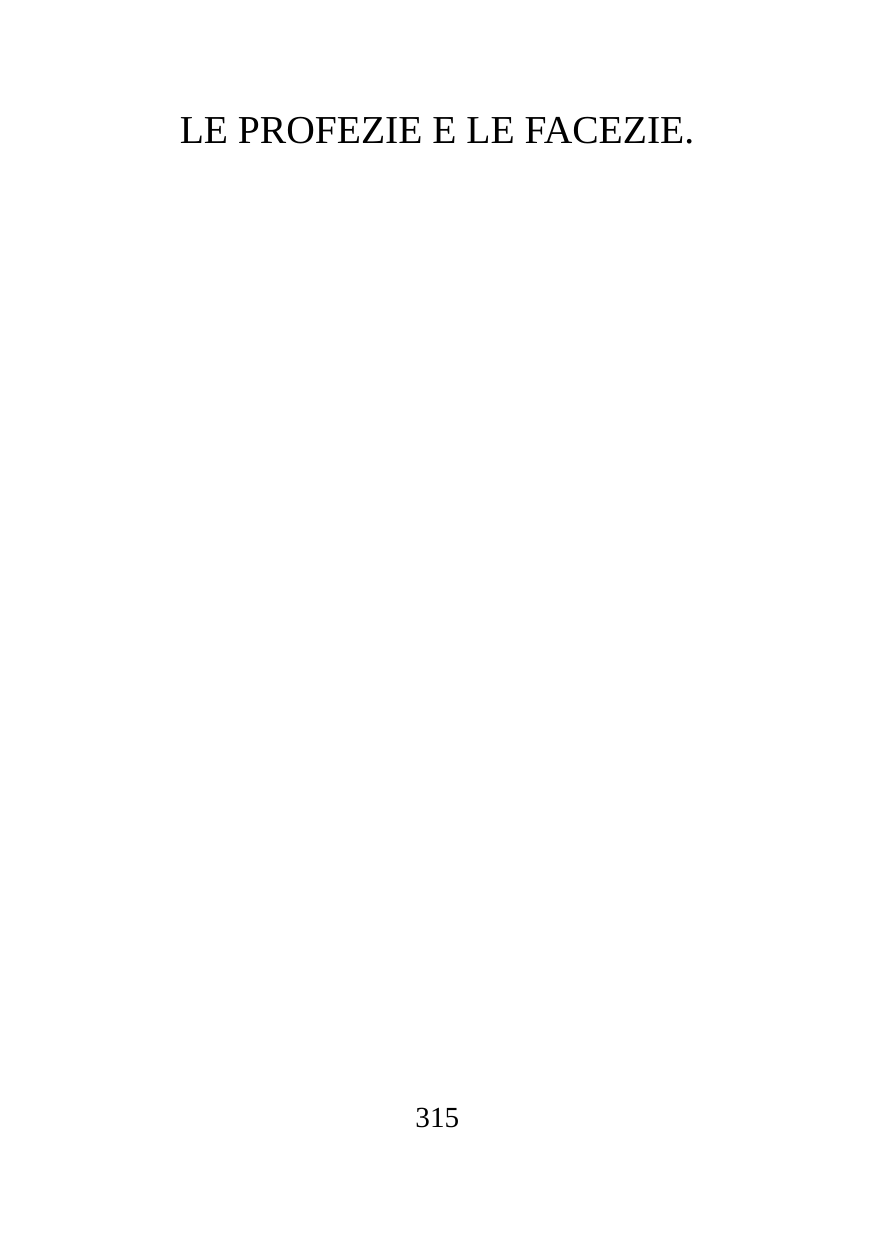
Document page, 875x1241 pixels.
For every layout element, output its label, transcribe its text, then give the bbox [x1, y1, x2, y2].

subtitle LE PROFEZIE E LE FACEZIE. [106, 106, 768, 152]
